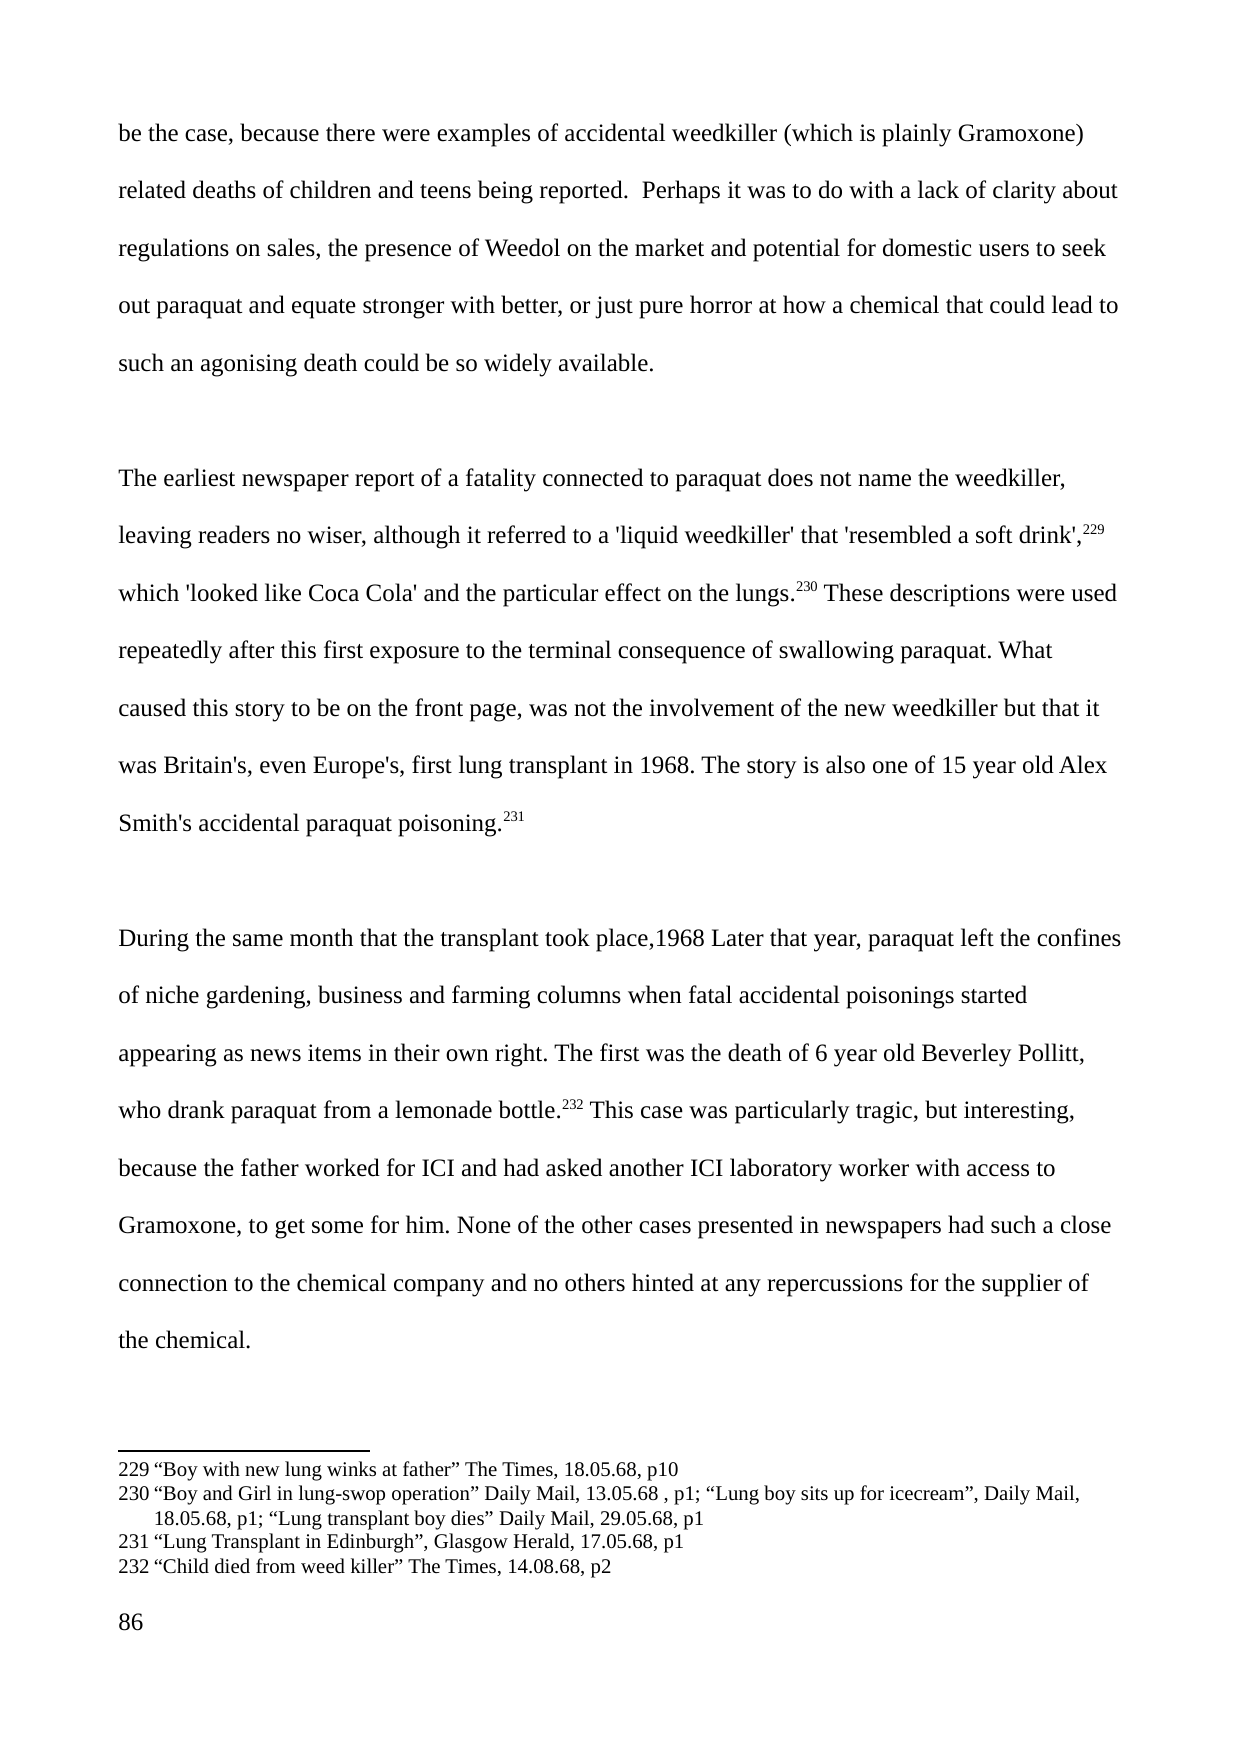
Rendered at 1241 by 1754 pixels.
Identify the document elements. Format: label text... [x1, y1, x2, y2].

text “Boy with new lung winks at father” The Times, 18.05.68, p10 [118, 1457, 1122, 1481]
text During the same month that the transplant took place,1968 Later that year, paraquat left the confines of niche gardening, business and farming columns when fatal accidental poisonings started appearing as news items in their own right. The first was the death of 6 year old Beverley Pollitt, who drank paraquat from a lemonade bottle. This case was particularly tragic, but interesting, because the father worked for ICI and had asked another ICI laboratory worker with access to Gramoxone, to get some for him. None of the other cases presented in newspapers had such a close connection to the chemical company and no others hinted at any repercussions for the supplier of the chemical. [118, 923, 1122, 1354]
text “Boy and Girl in lung-swop operation” Daily Mail, 13.05.68 , p1; “Lung boy sits up for icecream”, Daily Mail, 18.05.68, p1; “Lung transplant boy dies” Daily Mail, 29.05.68, p1 [118, 1481, 1122, 1529]
text The earliest newspaper report of a fatality connected to paraquat does not name the weedkiller, leaving readers no wiser, although it referred to a 'liquid weedkiller' that 'resembled a soft drink', which 'looked like Coca Cola' and the particular effect on the lungs. These descriptions were used repeatedly after this first exposure to the terminal consequence of swallowing paraquat. What caused this story to be on the front page, was not the involvement of the new weedkiller but that it was Britain's, even Europe's, first lung transplant in 1968. The story is also one of 15 year old Alex Smith's accidental paraquat poisoning. [118, 463, 1122, 837]
text “Lung Transplant in Edinburgh”, Glasgow Herald, 17.05.68, p1 [118, 1529, 1122, 1553]
text be the case, because there were examples of accidental weedkiller (which is plainly Gramoxone) related deaths of children and teens being reported. Perhaps it was to do with a lack of clarity about regulations on sales, the presence of Weedol on the market and potential for domestic users to seek out paraquat and equate stronger with better, or just pure horror at how a chemical that could lead to such an agonising death could be so widely available. [118, 118, 1122, 377]
text “Child died from weed killer” The Times, 14.08.68, p2 [118, 1553, 1122, 1578]
